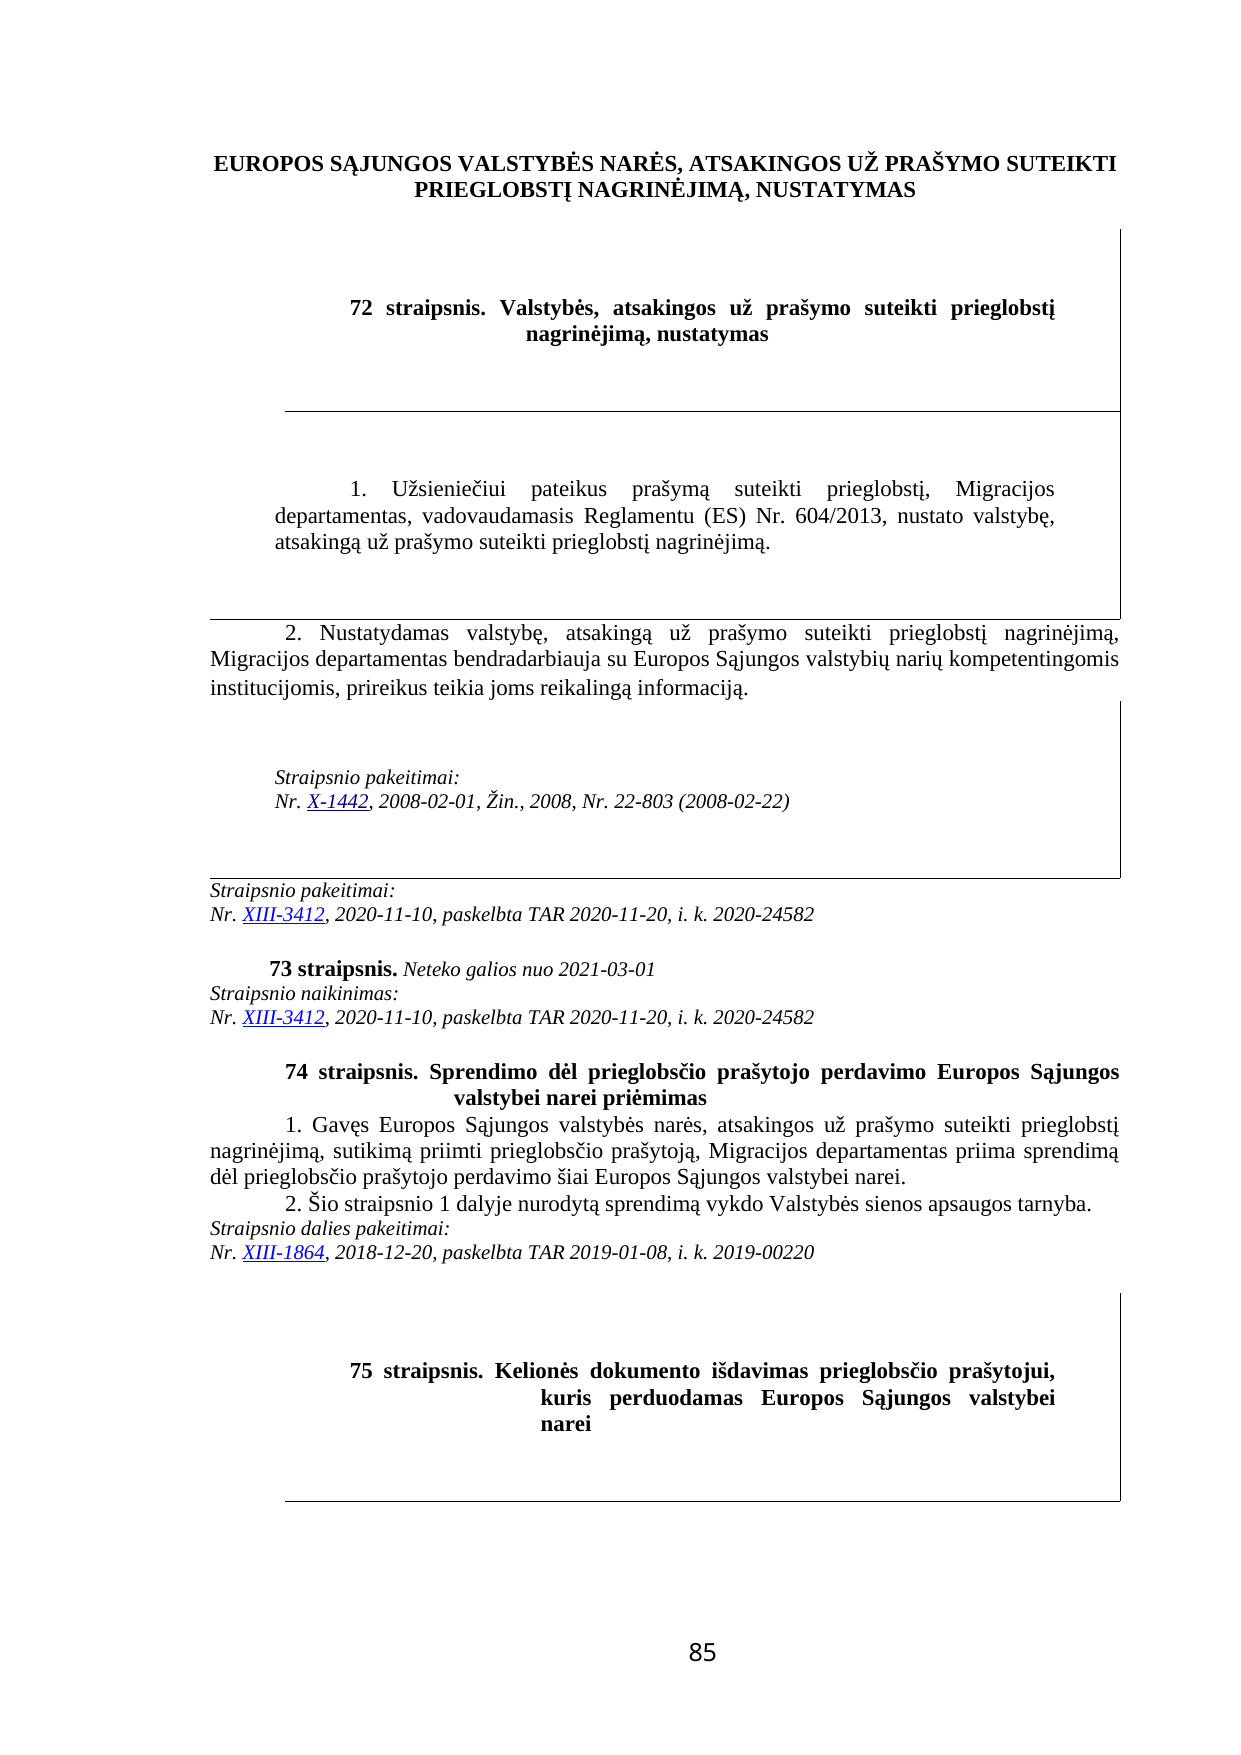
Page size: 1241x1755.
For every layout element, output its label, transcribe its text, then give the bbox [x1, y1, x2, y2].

text Nr. XIII-1864, 2018-12-20, paskelbta TAR 2019-01-08, i. k. 2019-00220 [210, 1240, 1120, 1264]
text 75 straipsnis. Kelionės dokumento išdavimas prieglobsčio prašytojui, kuris perduodamas Europos Sąjungos valstybei narei [285, 1293, 1120, 1501]
text Straipsnio dalies pakeitimai: [210, 1216, 1120, 1240]
text Nr. XIII-3412, 2020-11-10, paskelbta TAR 2020-11-20, i. k. 2020-24582 [210, 902, 1120, 926]
text Nr. X-1442, 2008-02-01, Žin., 2008, Nr. 22-803 (2008-02-22) [210, 789, 1120, 878]
text 73 straipsnis. Neteko galios nuo 2021-03-01 [210, 955, 1120, 981]
text 2. Šio straipsnio 1 dalyje nurodytą sprendimą vykdo Valstybės sienos apsaugos tarnyba. [210, 1190, 1120, 1216]
text 2. Nustatydamas valstybę, atsakingą už prašymo suteikti prieglobstį nagrinėjimą, Migracijos departamentas bendradarbiauja su Europos Sąjungos valstybių narių kompetentingomis institucijomis, prireikus teikia joms reikalingą informaciją. [210, 619, 1120, 701]
text Nr. XIII-3412, 2020-11-10, paskelbta TAR 2020-11-20, i. k. 2020-24582 [210, 1005, 1120, 1029]
text Straipsnio naikinimas: [210, 981, 1120, 1005]
text 74 straipsnis. Sprendimo dėl prieglobsčio prašytojo perdavimo Europos Sąjungos valstybei narei priėmimas [285, 1058, 1120, 1111]
text 1. Gavęs Europos Sąjungos valstybės narės, atsakingos už prašymo suteikti prieglobstį nagrinėjimą, sutikimą priimti prieglobsčio prašytoją, Migracijos departamentas priima sprendimą dėl prieglobsčio prašytojo perdavimo šiai Europos Sąjungos valstybei narei. [210, 1111, 1120, 1190]
text 1. Užsieniečiui pateikus prašymą suteikti prieglobstį, Migracijos departamentas, vadovaudamasis Reglamentu (ES) Nr. 604/2013, nustato valstybę, atsakingą už prašymo suteikti prieglobstį nagrinėjimą. [210, 411, 1120, 619]
text Straipsnio pakeitimai: [210, 701, 1120, 789]
text EUROPOS SĄJUNGOS VALSTYBĖS NARĖS, ATSAKINGOS UŽ PRAŠYMO SUTEIKTI PRIEGLOBSTĮ NAGRINĖJIMĄ, NUSTATYMAS [210, 150, 1120, 203]
text Straipsnio pakeitimai: [210, 878, 1120, 902]
text 72 straipsnis. Valstybės, atsakingos už prašymo suteikti prieglobstį nagrinėjimą, nustatymas [285, 229, 1120, 411]
